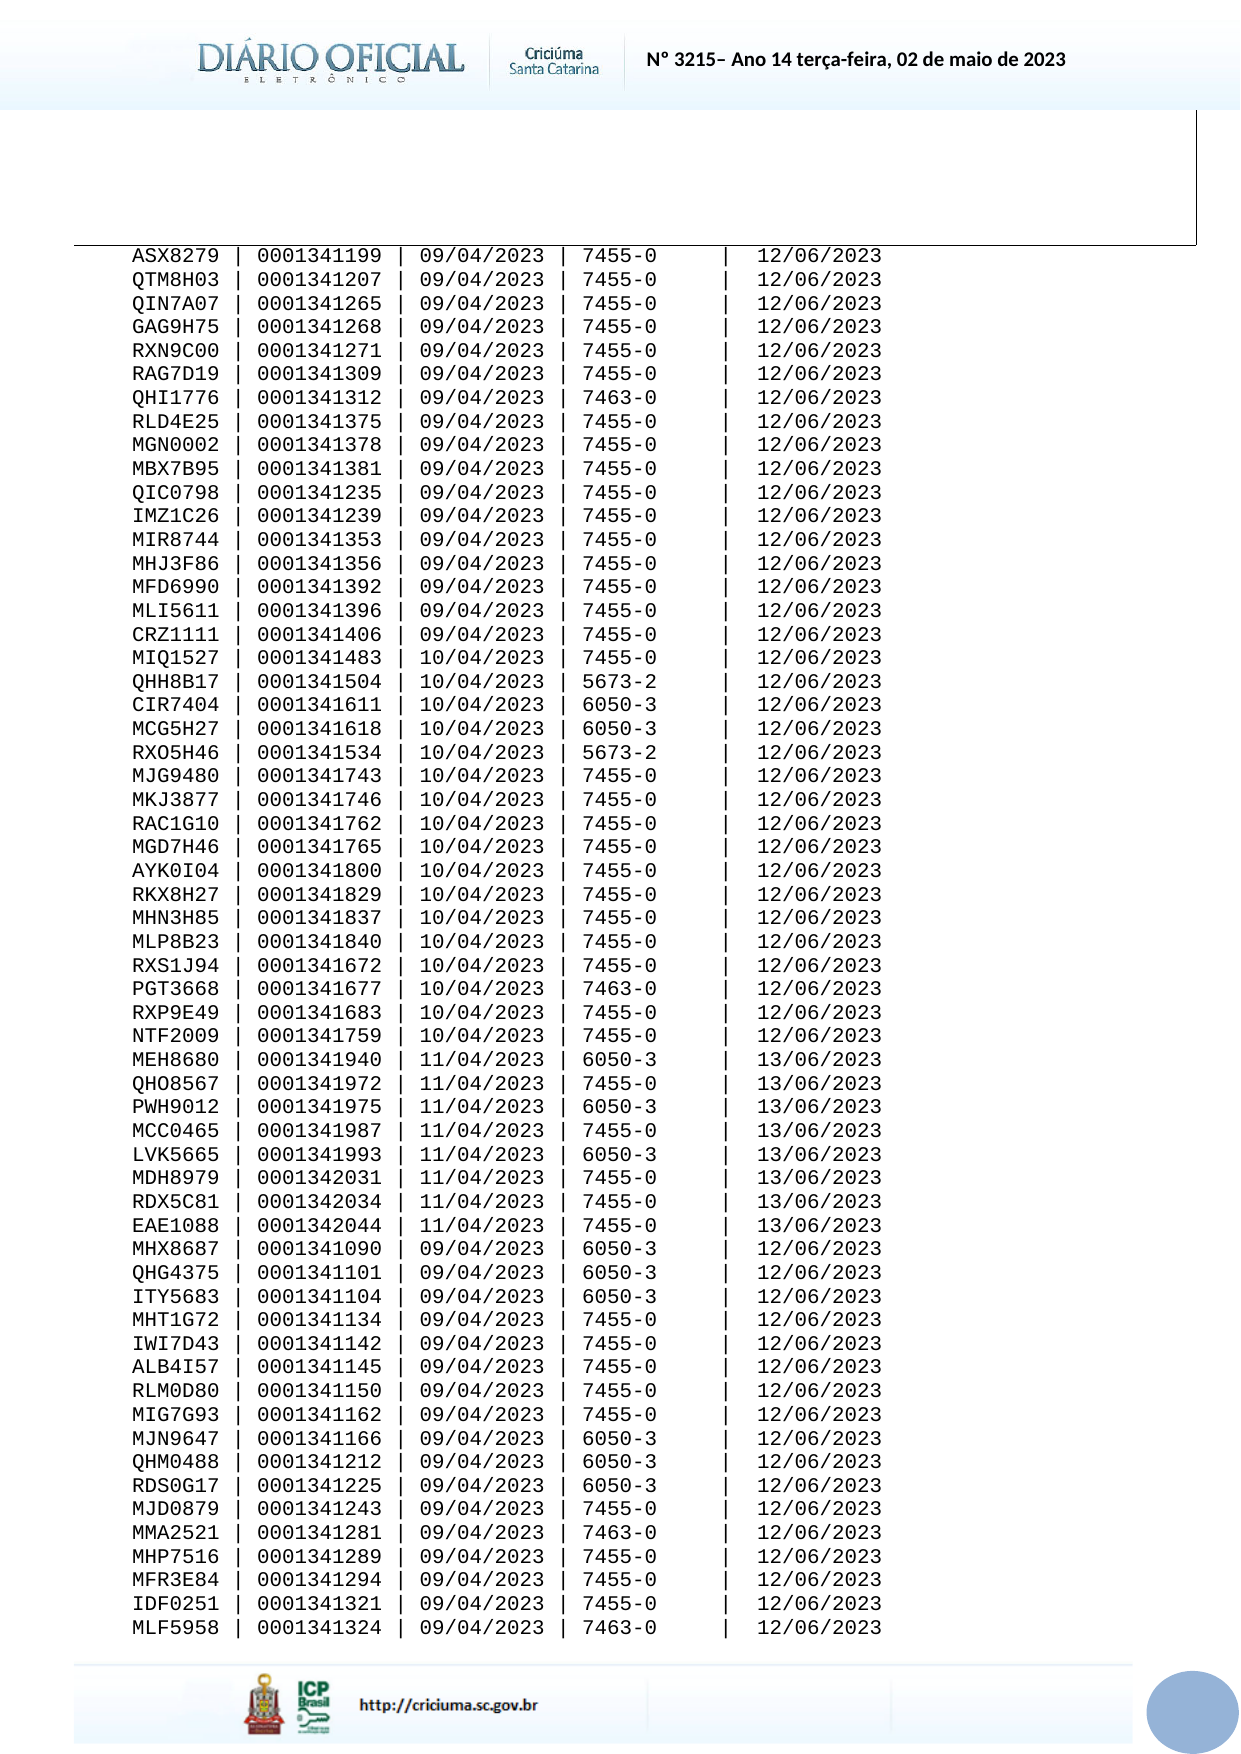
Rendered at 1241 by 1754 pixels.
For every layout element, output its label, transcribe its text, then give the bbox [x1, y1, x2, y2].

text RXS1J94 | 0001341672 | 10/04/2023 | 7455-0 | 12/06/2023 [44, 954, 1196, 978]
text MMA2521 | 0001341281 | 09/04/2023 | 7463-0 | 12/06/2023 [44, 1522, 1196, 1546]
text MJN9647 | 0001341166 | 09/04/2023 | 6050-3 | 12/06/2023 [44, 1427, 1196, 1451]
text MLI5611 | 0001341396 | 09/04/2023 | 7455-0 | 12/06/2023 [44, 600, 1196, 623]
text RAG7D19 | 0001341309 | 09/04/2023 | 7455-0 | 12/06/2023 [44, 363, 1196, 387]
text MKJ3877 | 0001341746 | 10/04/2023 | 7455-0 | 12/06/2023 [44, 789, 1196, 813]
text MIG7G93 | 0001341162 | 09/04/2023 | 7455-0 | 12/06/2023 [44, 1404, 1196, 1427]
text MIQ1527 | 0001341483 | 10/04/2023 | 7455-0 | 12/06/2023 [44, 647, 1196, 671]
text NTF2009 | 0001341759 | 10/04/2023 | 7455-0 | 12/06/2023 [44, 1026, 1196, 1049]
text RXO5H46 | 0001341534 | 10/04/2023 | 5673-2 | 12/06/2023 [44, 742, 1196, 765]
text MFR3E84 | 0001341294 | 09/04/2023 | 7455-0 | 12/06/2023 [44, 1569, 1196, 1593]
text CRZ1111 | 0001341406 | 09/04/2023 | 7455-0 | 12/06/2023 [44, 623, 1196, 647]
text MLP8B23 | 0001341840 | 10/04/2023 | 7455-0 | 12/06/2023 [44, 931, 1196, 954]
text MJG9480 | 0001341743 | 10/04/2023 | 7455-0 | 12/06/2023 [44, 765, 1196, 789]
text MCG5H27 | 0001341618 | 10/04/2023 | 6050-3 | 12/06/2023 [44, 718, 1196, 742]
text MGD7H46 | 0001341765 | 10/04/2023 | 7455-0 | 12/06/2023 [44, 836, 1196, 860]
text CIR7404 | 0001341611 | 10/04/2023 | 6050-3 | 12/06/2023 [44, 694, 1196, 718]
text RLM0D80 | 0001341150 | 09/04/2023 | 7455-0 | 12/06/2023 [44, 1380, 1196, 1404]
text QTM8H03 | 0001341207 | 09/04/2023 | 7455-0 | 12/06/2023 [44, 269, 1196, 292]
text MHP7516 | 0001341289 | 09/04/2023 | 7455-0 | 12/06/2023 [44, 1546, 1196, 1569]
text PGT3668 | 0001341677 | 10/04/2023 | 7463-0 | 12/06/2023 [44, 978, 1196, 1002]
text MCC0465 | 0001341987 | 11/04/2023 | 7455-0 | 13/06/2023 [44, 1120, 1196, 1144]
text QHH8B17 | 0001341504 | 10/04/2023 | 5673-2 | 12/06/2023 [44, 671, 1196, 694]
text MGN0002 | 0001341378 | 09/04/2023 | 7455-0 | 12/06/2023 [44, 434, 1196, 458]
text AYK0I04 | 0001341800 | 10/04/2023 | 7455-0 | 12/06/2023 [44, 860, 1196, 884]
text RXN9C00 | 0001341271 | 09/04/2023 | 7455-0 | 12/06/2023 [44, 340, 1196, 363]
text QHI1776 | 0001341312 | 09/04/2023 | 7463-0 | 12/06/2023 [44, 387, 1196, 411]
text QIN7A07 | 0001341265 | 09/04/2023 | 7455-0 | 12/06/2023 [44, 292, 1196, 316]
text MEH8680 | 0001341940 | 11/04/2023 | 6050-3 | 13/06/2023 [44, 1049, 1196, 1073]
text RAC1G10 | 0001341762 | 10/04/2023 | 7455-0 | 12/06/2023 [44, 813, 1196, 836]
text IWI7D43 | 0001341142 | 09/04/2023 | 7455-0 | 12/06/2023 [44, 1333, 1196, 1357]
text IDF0251 | 0001341321 | 09/04/2023 | 7455-0 | 12/06/2023 [44, 1593, 1196, 1617]
text QIC0798 | 0001341235 | 09/04/2023 | 7455-0 | 12/06/2023 [44, 482, 1196, 505]
text RLD4E25 | 0001341375 | 09/04/2023 | 7455-0 | 12/06/2023 [44, 411, 1196, 434]
text MHT1G72 | 0001341134 | 09/04/2023 | 7455-0 | 12/06/2023 [44, 1309, 1196, 1333]
text LVK5665 | 0001341993 | 11/04/2023 | 6050-3 | 13/06/2023 [44, 1144, 1196, 1167]
text ASX8279 | 0001341199 | 09/04/2023 | 7455-0 | 12/06/2023 [44, 245, 1196, 269]
text MHN3H85 | 0001341837 | 10/04/2023 | 7455-0 | 12/06/2023 [44, 907, 1196, 931]
text MHJ3F86 | 0001341356 | 09/04/2023 | 7455-0 | 12/06/2023 [44, 553, 1196, 576]
text RXP9E49 | 0001341683 | 10/04/2023 | 7455-0 | 12/06/2023 [44, 1002, 1196, 1026]
text PWH9012 | 0001341975 | 11/04/2023 | 6050-3 | 13/06/2023 [44, 1096, 1196, 1120]
text IMZ1C26 | 0001341239 | 09/04/2023 | 7455-0 | 12/06/2023 [44, 505, 1196, 529]
text ALB4I57 | 0001341145 | 09/04/2023 | 7455-0 | 12/06/2023 [44, 1357, 1196, 1380]
text MIR8744 | 0001341353 | 09/04/2023 | 7455-0 | 12/06/2023 [44, 529, 1196, 553]
text EAE1088 | 0001342044 | 11/04/2023 | 7455-0 | 13/06/2023 [44, 1215, 1196, 1238]
text ITY5683 | 0001341104 | 09/04/2023 | 6050-3 | 12/06/2023 [44, 1286, 1196, 1309]
text MLF5958 | 0001341324 | 09/04/2023 | 7463-0 | 12/06/2023 [44, 1617, 1196, 1640]
text RDX5C81 | 0001342034 | 11/04/2023 | 7455-0 | 13/06/2023 [44, 1191, 1196, 1215]
text RKX8H27 | 0001341829 | 10/04/2023 | 7455-0 | 12/06/2023 [44, 884, 1196, 907]
text QHG4375 | 0001341101 | 09/04/2023 | 6050-3 | 12/06/2023 [44, 1262, 1196, 1286]
text MFD6990 | 0001341392 | 09/04/2023 | 7455-0 | 12/06/2023 [44, 576, 1196, 600]
text RDS0G17 | 0001341225 | 09/04/2023 | 6050-3 | 12/06/2023 [44, 1475, 1196, 1498]
text MHX8687 | 0001341090 | 09/04/2023 | 6050-3 | 12/06/2023 [44, 1238, 1196, 1262]
text MJD0879 | 0001341243 | 09/04/2023 | 7455-0 | 12/06/2023 [44, 1498, 1196, 1522]
text QHO8567 | 0001341972 | 11/04/2023 | 7455-0 | 13/06/2023 [44, 1073, 1196, 1096]
text GAG9H75 | 0001341268 | 09/04/2023 | 7455-0 | 12/06/2023 [44, 316, 1196, 340]
text MDH8979 | 0001342031 | 11/04/2023 | 7455-0 | 13/06/2023 [44, 1167, 1196, 1191]
text MBX7B95 | 0001341381 | 09/04/2023 | 7455-0 | 12/06/2023 [44, 458, 1196, 482]
text QHM0488 | 0001341212 | 09/04/2023 | 6050-3 | 12/06/2023 [44, 1451, 1196, 1475]
